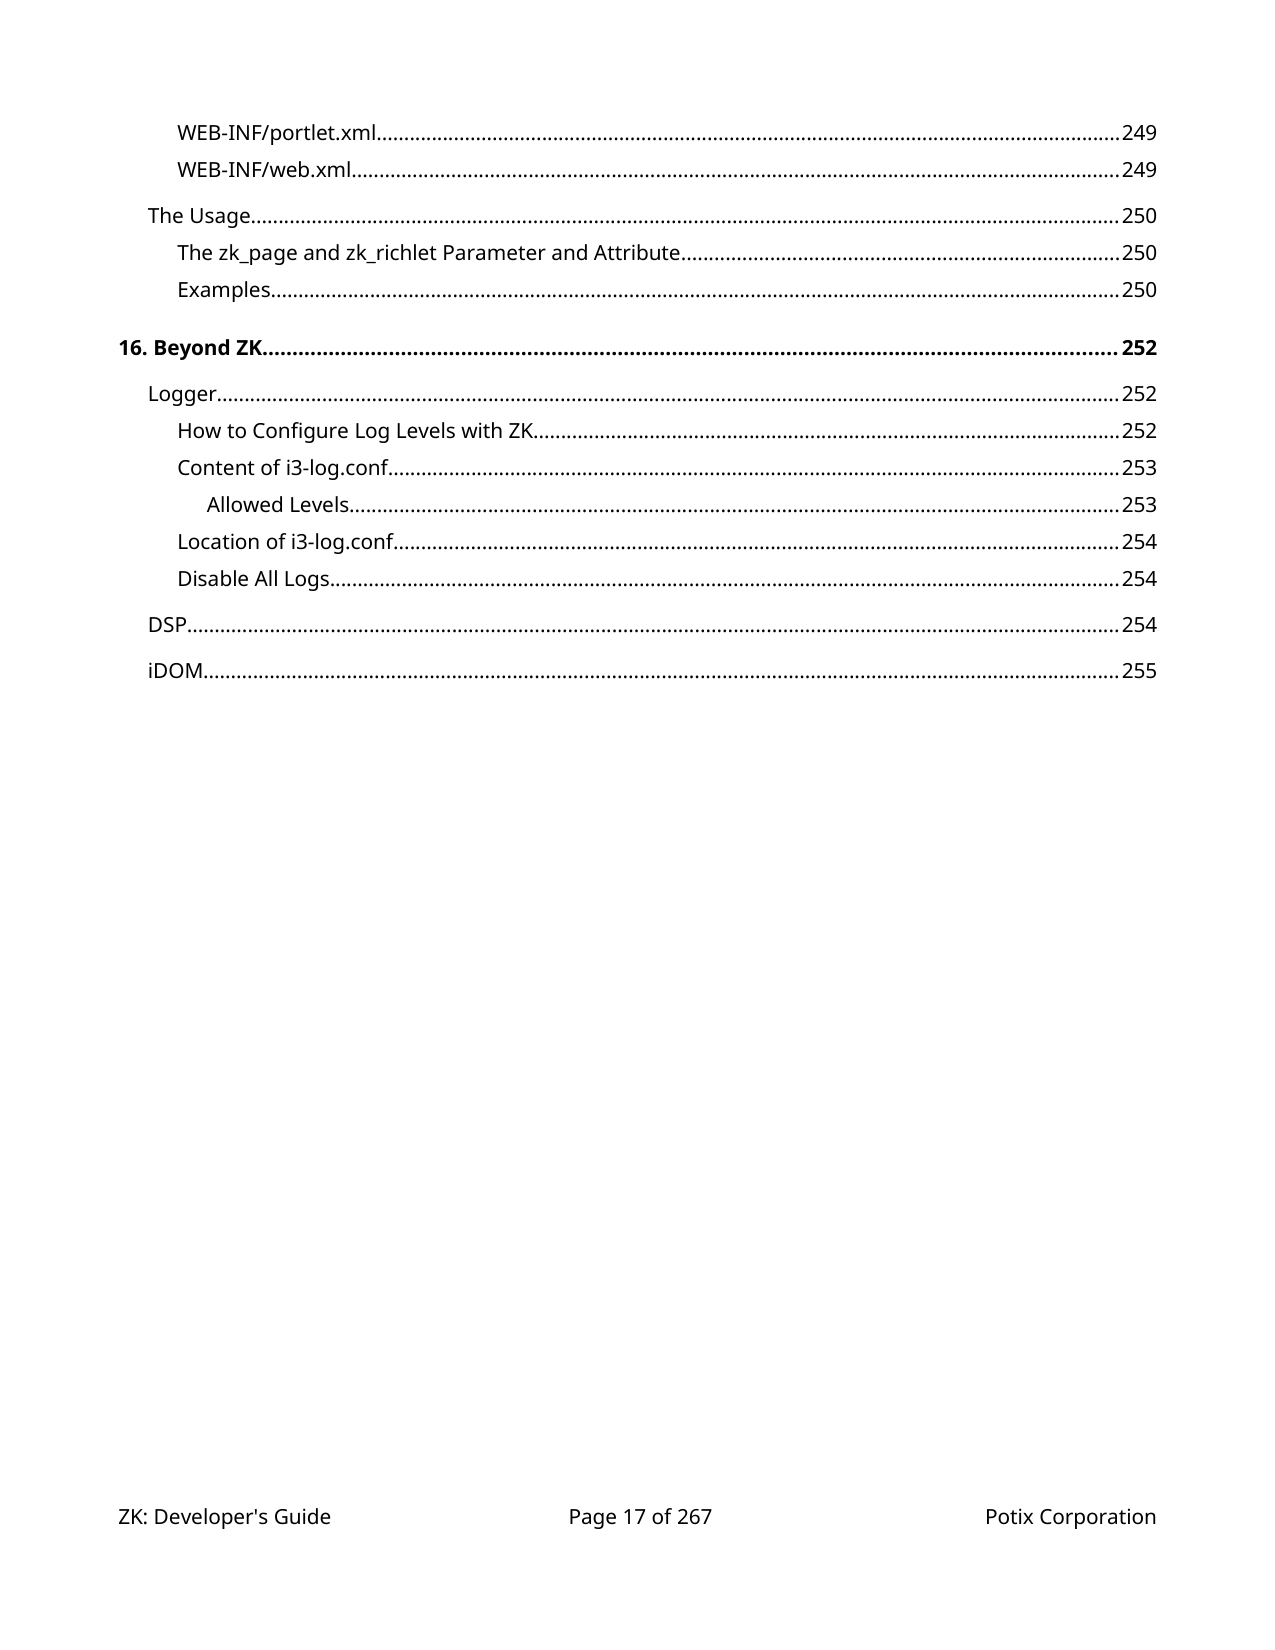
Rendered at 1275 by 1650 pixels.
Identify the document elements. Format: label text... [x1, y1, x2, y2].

text 16. Beyond ZK 252 [118, 333, 1157, 361]
text Allowed Levels 253 [207, 490, 1157, 518]
text Content of i3-log.conf 253 [177, 453, 1157, 481]
text Disable All Logs 254 [177, 564, 1157, 593]
text The Usage 250 [148, 201, 1157, 229]
text Examples 250 [177, 275, 1157, 303]
text How to Configure Log Levels with ZK 252 [177, 416, 1157, 444]
text WEB-INF/portlet.xml 249 [177, 118, 1157, 146]
text Logger 252 [148, 379, 1157, 407]
text iDOM 255 [148, 656, 1157, 684]
text WEB-INF/web.xml 249 [177, 155, 1157, 183]
text The zk_page and zk_richlet Parameter and Attribute 250 [177, 238, 1157, 266]
text Location of i3-log.conf 254 [177, 527, 1157, 556]
text DSP 254 [148, 610, 1157, 638]
